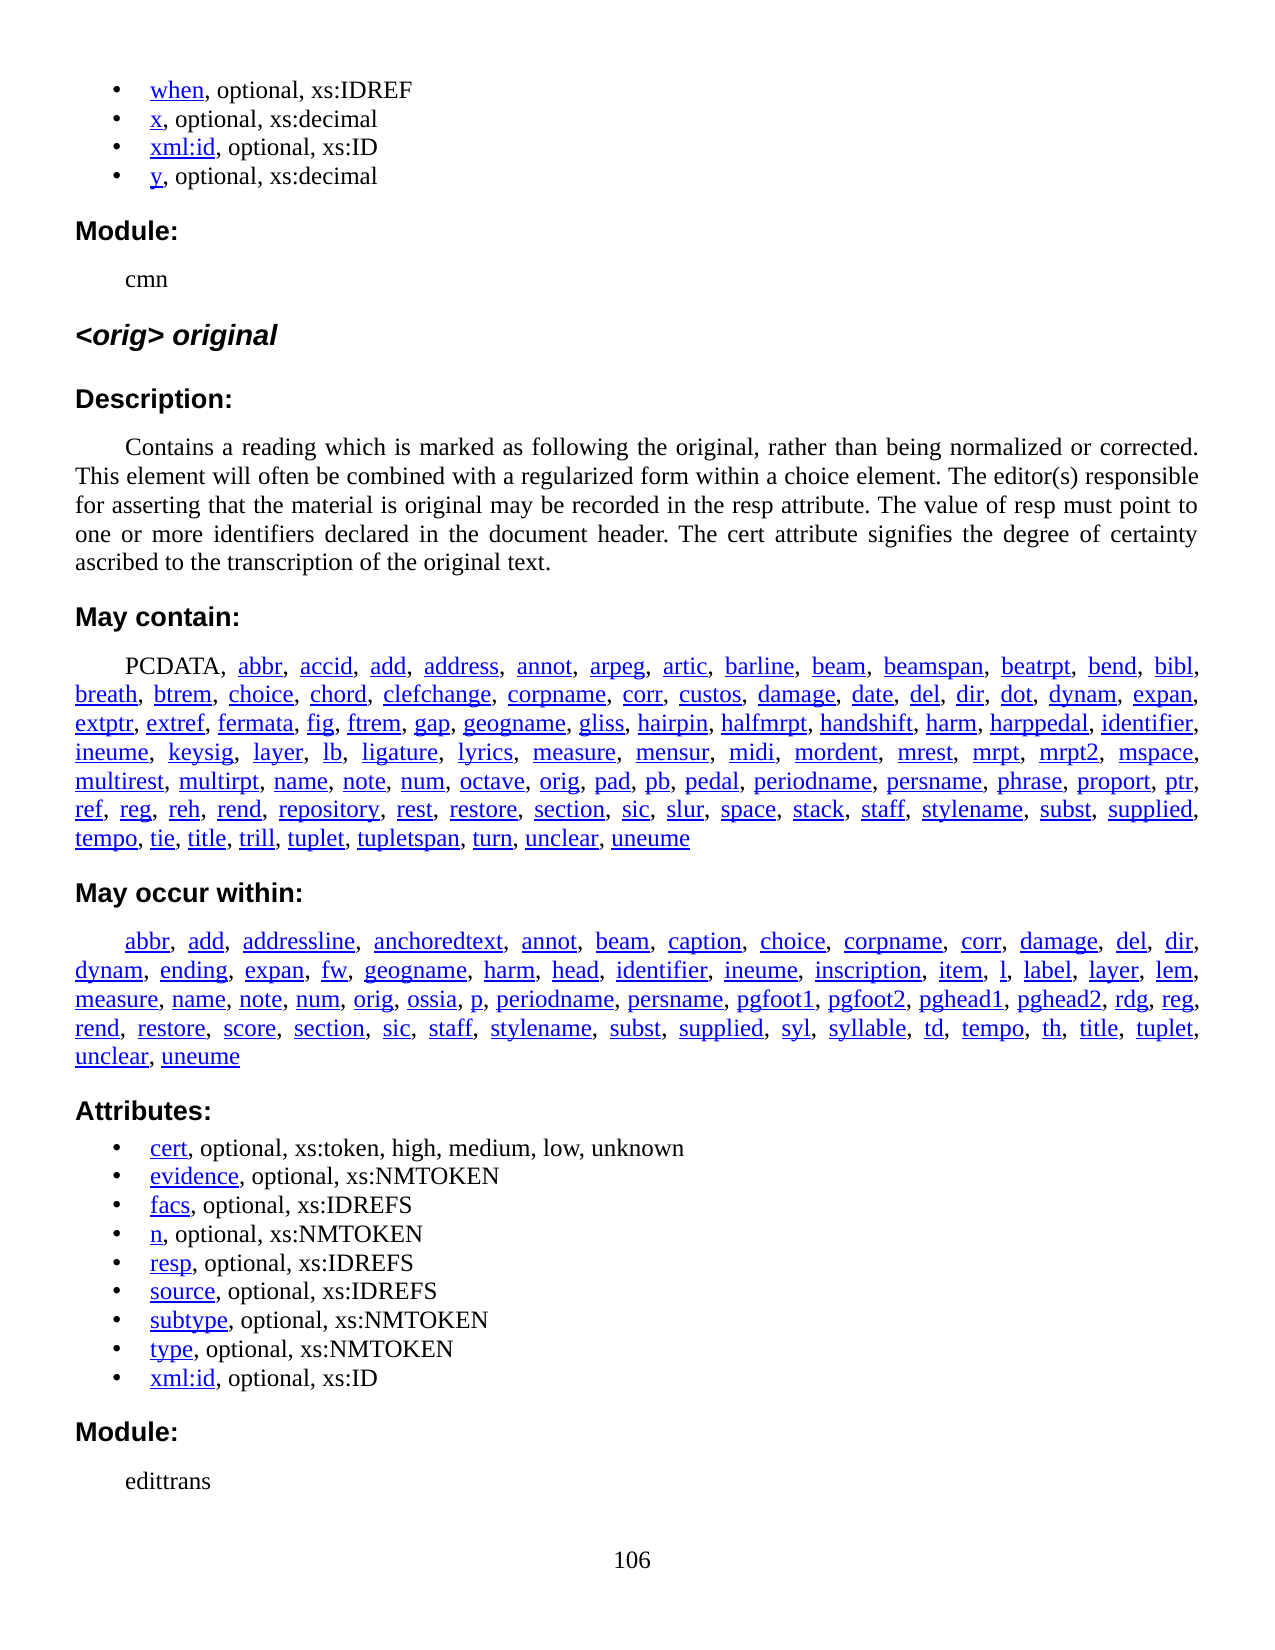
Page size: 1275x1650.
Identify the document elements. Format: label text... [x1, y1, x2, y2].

list cert, optional, xs:token, high, medium, low, unknown [112, 1133, 1200, 1161]
list xml:id, optional, xs:ID [112, 132, 1200, 161]
text abbr, add, addressline, anchoredtext, annot, beam, caption, choice, corpname, corr, damage, del, dir, dynam, ending, expan, fw, geogname, harm, head, identifier, ineume, inscription, item, l, label, layer, lem, measure, name, note, num, orig, ossia, p, periodname, persname, pgfoot1, pgfoot2, pghead1, pghead2, rdg, reg, rend, restore, score, section, sic, staff, stylename, subst, supplied, syl, syllable, td, tempo, th, title, tuplet, unclear, uneume [75, 926, 1200, 1070]
list x, optional, xs:decimal [112, 104, 1200, 132]
text Contains a reading which is marked as following the original, rather than being normalized or corrected. This element will often be combined with a regularized form within a choice element. The editor(s) responsible for asserting that the material is original may be recorded in the resp attribute. The value of resp must point to one or more identifiers declared in the document header. The cert attribute signifies the degree of certainty ascribed to the transcription of the original text. [75, 432, 1200, 576]
text edittrans [75, 1466, 1200, 1495]
list subtype, optional, xs:NMTOKEN [112, 1305, 1200, 1334]
list resp, optional, xs:IDREFS [112, 1248, 1200, 1276]
list source, optional, xs:IDREFS [112, 1276, 1200, 1305]
list type, optional, xs:NMTOKEN [112, 1334, 1200, 1363]
subtitle Module: [75, 1416, 1200, 1448]
list xml:id, optional, xs:ID [112, 1363, 1200, 1391]
list y, optional, xs:decimal [112, 161, 1200, 190]
list when, optional, xs:IDREF [112, 75, 1200, 104]
subtitle Attributes: [75, 1095, 1200, 1126]
list evidence, optional, xs:NMTOKEN [112, 1161, 1200, 1190]
subtitle May occur within: [75, 877, 1200, 908]
text PCDATA, abbr, accid, add, address, annot, arpeg, artic, barline, beam, beamspan, beatrpt, bend, bibl, breath, btrem, choice, chord, clefchange, corpname, corr, custos, damage, date, del, dir, dot, dynam, expan, extptr, extref, fermata, fig, ftrem, gap, geogname, gliss, hairpin, halfmrpt, handshift, harm, harppedal, identifier, ineume, keysig, layer, lb, ligature, lyrics, measure, mensur, midi, mordent, mrest, mrpt, mrpt2, mspace, multirest, multirpt, name, note, num, octave, orig, pad, pb, pedal, periodname, persname, phrase, proport, ptr, ref, reg, reh, rend, repository, rest, restore, section, sic, slur, space, stack, staff, stylename, subst, supplied, tempo, tie, title, trill, tuplet, tupletspan, turn, unclear, uneume [75, 651, 1200, 852]
text cmn [75, 264, 1200, 293]
subtitle Module: [75, 215, 1200, 246]
list n, optional, xs:NMTOKEN [112, 1219, 1200, 1248]
subtitle Description: [75, 383, 1200, 414]
list facs, optional, xs:IDREFS [112, 1190, 1200, 1219]
subtitle <orig> original [75, 318, 1200, 352]
subtitle May contain: [75, 601, 1200, 632]
